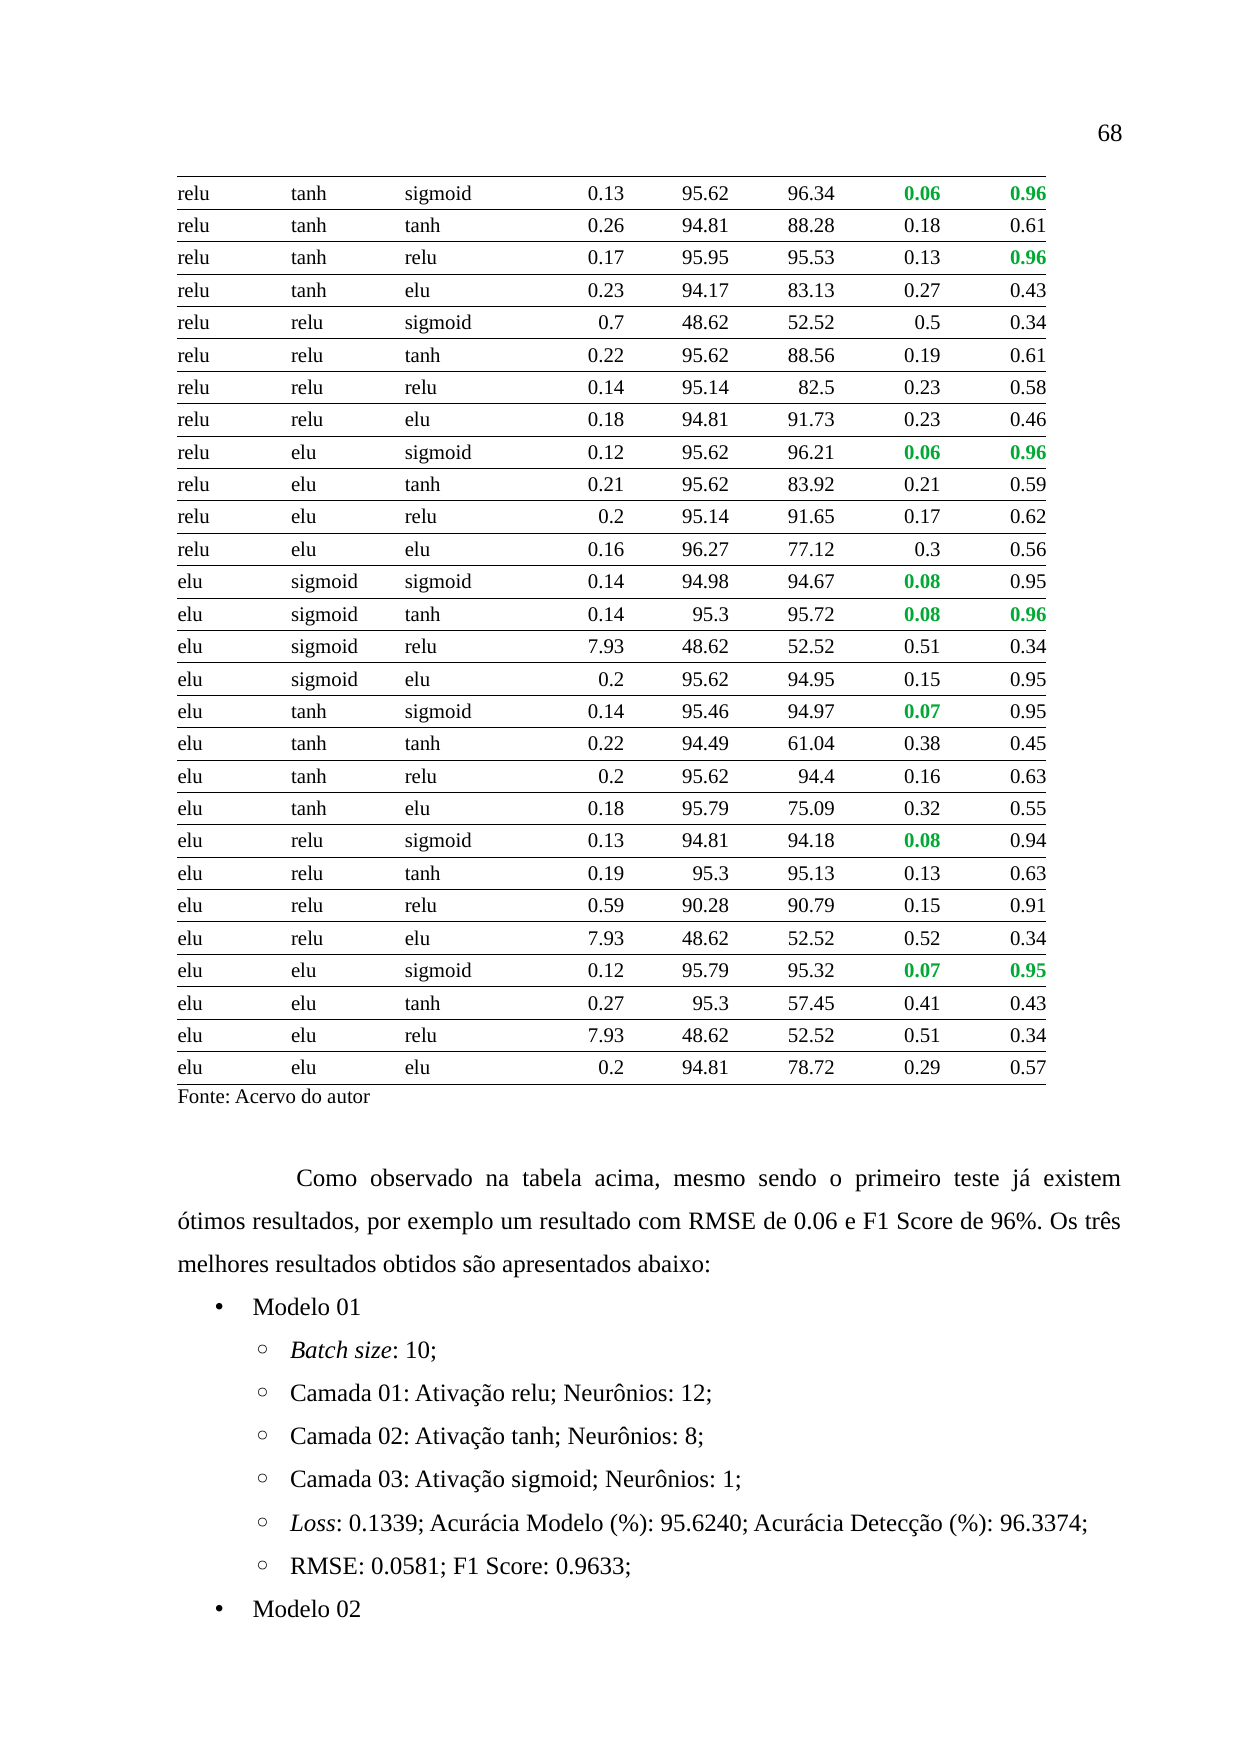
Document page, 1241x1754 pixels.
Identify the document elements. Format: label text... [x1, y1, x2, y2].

table_cell relu [405, 761, 518, 792]
table_cell 94.81 [624, 1052, 728, 1083]
table_cell relu [177, 242, 291, 273]
list Camada 02: Ativação tanh; Neurônios: 8; [252, 1421, 1122, 1450]
table_cell 0.45 [940, 728, 1046, 759]
table_cell 95.62 [624, 663, 728, 695]
table_cell 0.34 [940, 631, 1046, 662]
table_cell sigmoid [291, 566, 404, 597]
table_cell 0.27 [518, 987, 624, 1019]
table_cell relu [177, 177, 291, 209]
table_cell 0.2 [518, 501, 624, 533]
table_cell 0.96 [940, 599, 1046, 630]
table_cell elu [291, 437, 404, 468]
table_cell relu [177, 501, 291, 533]
table_cell 95.95 [624, 242, 728, 273]
table_cell relu [405, 242, 518, 273]
table_cell 0.96 [940, 437, 1046, 468]
table_cell 94.49 [624, 728, 728, 759]
table_cell 95.14 [624, 501, 728, 533]
table_cell relu [177, 210, 291, 241]
table_cell 94.18 [729, 825, 834, 857]
table_cell 0.43 [940, 987, 1046, 1019]
table_cell elu [405, 663, 518, 695]
table_cell 0.63 [940, 858, 1046, 889]
table_cell relu [177, 437, 291, 468]
table_cell relu [177, 307, 291, 338]
table_cell 0.95 [940, 663, 1046, 695]
table_cell 0.18 [518, 404, 624, 436]
table_cell elu [177, 761, 291, 792]
table_cell 95.13 [729, 858, 834, 889]
table_cell relu [291, 339, 404, 371]
table_cell elu [291, 987, 404, 1019]
table_cell 95.32 [729, 955, 834, 986]
table_cell sigmoid [291, 663, 404, 695]
table_cell relu [291, 307, 404, 338]
table_cell 52.52 [729, 631, 834, 662]
table_cell 0.7 [518, 307, 624, 338]
table_cell tanh [405, 987, 518, 1019]
table_cell 0.14 [518, 372, 624, 403]
table_cell 0.91 [940, 890, 1046, 921]
table_cell elu [177, 955, 291, 986]
table_cell 0.16 [518, 534, 624, 565]
table_cell 0.2 [518, 761, 624, 792]
table_cell 0.96 [940, 177, 1046, 209]
table_cell tanh [291, 761, 404, 792]
table_cell relu [291, 404, 404, 436]
table_cell 0.46 [940, 404, 1046, 436]
list Batch size: 10; [252, 1335, 1122, 1364]
table_cell 61.04 [729, 728, 834, 759]
table_cell elu [177, 1020, 291, 1051]
table_cell relu [177, 275, 291, 306]
table_cell 0.62 [940, 501, 1046, 533]
table_cell sigmoid [405, 696, 518, 727]
table_cell 0.22 [518, 728, 624, 759]
list Modelo 01 [215, 1292, 1122, 1321]
text Como observado na tabela acima, mesmo sendo o primeiro teste já existem ótimos resultados, por exemplo um resultado com RMSE de 0.06 e F1 Score de 96%. Os três melhores resultados obtidos são apresentados abaixo: [177, 1163, 1122, 1278]
table_cell 0.96 [940, 242, 1046, 273]
table_cell 94.17 [624, 275, 728, 306]
table_cell elu [177, 566, 291, 597]
table_cell 0.13 [834, 858, 940, 889]
table_cell 0.18 [834, 210, 940, 241]
table_cell 83.13 [729, 275, 834, 306]
table_cell 0.32 [834, 793, 940, 824]
table_cell elu [177, 599, 291, 630]
table_cell elu [177, 1052, 291, 1083]
table_cell tanh [405, 469, 518, 500]
table_cell 82.5 [729, 372, 834, 403]
table_cell relu [405, 372, 518, 403]
table_cell 0.23 [518, 275, 624, 306]
table_cell relu [405, 1020, 518, 1051]
table_cell 91.65 [729, 501, 834, 533]
table_cell sigmoid [405, 307, 518, 338]
table_cell 48.62 [624, 922, 728, 954]
table_cell 0.13 [834, 242, 940, 273]
table_cell 95.3 [624, 858, 728, 889]
table_cell elu [405, 922, 518, 954]
table_cell 48.62 [624, 1020, 728, 1051]
table_cell 95.46 [624, 696, 728, 727]
table_cell 90.28 [624, 890, 728, 921]
table_cell relu [291, 825, 404, 857]
table_cell 0.08 [834, 566, 940, 597]
table_cell 94.81 [624, 404, 728, 436]
table_cell tanh [291, 793, 404, 824]
table_cell 94.81 [624, 825, 728, 857]
table_cell 0.38 [834, 728, 940, 759]
table_cell 0.06 [834, 437, 940, 468]
table_cell 0.59 [518, 890, 624, 921]
list Loss: 0.1339; Acurácia Modelo (%): 95.6240; Acurácia Detecção (%): 96.3374; [252, 1508, 1122, 1536]
table_cell 0.34 [940, 307, 1046, 338]
table_cell 48.62 [624, 307, 728, 338]
table_cell 0.3 [834, 534, 940, 565]
table_cell relu [405, 631, 518, 662]
table_cell sigmoid [405, 437, 518, 468]
table_cell sigmoid [405, 566, 518, 597]
table_cell elu [177, 890, 291, 921]
table_cell tanh [291, 177, 404, 209]
table_cell tanh [291, 242, 404, 273]
table_cell 0.55 [940, 793, 1046, 824]
table_cell relu [177, 534, 291, 565]
table_cell 7.93 [518, 922, 624, 954]
table_cell 95.72 [729, 599, 834, 630]
table_cell 0.29 [834, 1052, 940, 1083]
table_cell 52.52 [729, 307, 834, 338]
table_cell 95.14 [624, 372, 728, 403]
table_cell elu [291, 1020, 404, 1051]
table_cell 95.3 [624, 987, 728, 1019]
table_cell 0.23 [834, 372, 940, 403]
table_cell 95.62 [624, 177, 728, 209]
table_cell 0.07 [834, 696, 940, 727]
table_cell 0.52 [834, 922, 940, 954]
table_cell 88.28 [729, 210, 834, 241]
table_cell 0.12 [518, 437, 624, 468]
table_cell 0.95 [940, 696, 1046, 727]
table_cell 0.08 [834, 599, 940, 630]
table_cell elu [291, 501, 404, 533]
table_cell relu [291, 372, 404, 403]
table_cell 0.14 [518, 696, 624, 727]
table_cell 95.3 [624, 599, 728, 630]
table_cell 0.15 [834, 663, 940, 695]
table_cell 0.61 [940, 339, 1046, 371]
table_cell 94.95 [729, 663, 834, 695]
table_cell 0.21 [518, 469, 624, 500]
table_cell relu [177, 372, 291, 403]
table_cell 95.62 [624, 469, 728, 500]
table_cell elu [177, 987, 291, 1019]
table_cell tanh [405, 210, 518, 241]
table_cell 95.53 [729, 242, 834, 273]
table_cell 95.62 [624, 761, 728, 792]
table_cell relu [177, 404, 291, 436]
table_cell elu [405, 793, 518, 824]
table_cell 0.16 [834, 761, 940, 792]
table_cell tanh [291, 696, 404, 727]
table_cell tanh [405, 599, 518, 630]
table_cell relu [291, 858, 404, 889]
table_cell 96.27 [624, 534, 728, 565]
table_cell 48.62 [624, 631, 728, 662]
table_cell 0.06 [834, 177, 940, 209]
table_cell elu [291, 1052, 404, 1083]
table_cell tanh [405, 858, 518, 889]
table_cell 0.51 [834, 631, 940, 662]
table_cell 7.93 [518, 631, 624, 662]
table_cell 94.67 [729, 566, 834, 597]
table_cell 52.52 [729, 922, 834, 954]
table_cell 0.51 [834, 1020, 940, 1051]
table_cell relu [177, 339, 291, 371]
table_cell sigmoid [291, 599, 404, 630]
table_cell 0.23 [834, 404, 940, 436]
table_cell elu [177, 825, 291, 857]
table_cell 0.94 [940, 825, 1046, 857]
table_cell elu [405, 404, 518, 436]
table_cell 94.81 [624, 210, 728, 241]
table_cell 0.07 [834, 955, 940, 986]
table_cell 95.79 [624, 955, 728, 986]
table_cell 0.21 [834, 469, 940, 500]
table_cell 0.95 [940, 955, 1046, 986]
table_cell relu [291, 922, 404, 954]
list Camada 03: Ativação sigmoid; Neurônios: 1; [252, 1464, 1122, 1493]
table_cell elu [177, 663, 291, 695]
table_cell elu [405, 1052, 518, 1083]
table_cell 0.27 [834, 275, 940, 306]
table_cell 94.97 [729, 696, 834, 727]
table_cell elu [177, 793, 291, 824]
list Camada 01: Ativação relu; Neurônios: 12; [252, 1378, 1122, 1407]
table_cell tanh [291, 210, 404, 241]
table_cell 0.2 [518, 1052, 624, 1083]
table_cell 96.21 [729, 437, 834, 468]
table_cell 0.14 [518, 566, 624, 597]
table_cell 0.17 [518, 242, 624, 273]
table_cell 0.58 [940, 372, 1046, 403]
table_cell 0.08 [834, 825, 940, 857]
table_cell 0.13 [518, 177, 624, 209]
table_cell 0.13 [518, 825, 624, 857]
table_cell 0.15 [834, 890, 940, 921]
table_cell elu [291, 534, 404, 565]
table_cell 95.79 [624, 793, 728, 824]
table_cell relu [405, 890, 518, 921]
table_cell 0.5 [834, 307, 940, 338]
table_cell 0.34 [940, 1020, 1046, 1051]
table_cell 91.73 [729, 404, 834, 436]
table_cell 77.12 [729, 534, 834, 565]
table_cell 0.22 [518, 339, 624, 371]
table_cell 0.26 [518, 210, 624, 241]
table_cell 94.98 [624, 566, 728, 597]
table_cell 0.2 [518, 663, 624, 695]
table_cell 0.17 [834, 501, 940, 533]
table_cell sigmoid [405, 825, 518, 857]
table_cell 0.19 [518, 858, 624, 889]
table_cell 0.34 [940, 922, 1046, 954]
table_cell tanh [405, 339, 518, 371]
table_cell relu [291, 890, 404, 921]
table_cell 78.72 [729, 1052, 834, 1083]
table_cell 0.41 [834, 987, 940, 1019]
table_cell tanh [405, 728, 518, 759]
table_cell 0.56 [940, 534, 1046, 565]
table_cell 0.95 [940, 566, 1046, 597]
table_cell 88.56 [729, 339, 834, 371]
table_cell 0.19 [834, 339, 940, 371]
table_cell elu [177, 728, 291, 759]
table_cell elu [291, 469, 404, 500]
text Fonte: Acervo do autor [177, 1083, 1122, 1108]
table_cell 75.09 [729, 793, 834, 824]
table_cell 0.59 [940, 469, 1046, 500]
table_cell 96.34 [729, 177, 834, 209]
table_cell relu [177, 469, 291, 500]
table_cell relu [405, 501, 518, 533]
table_cell 7.93 [518, 1020, 624, 1051]
table_cell elu [405, 275, 518, 306]
table_cell elu [177, 696, 291, 727]
table_cell elu [291, 955, 404, 986]
table_cell tanh [291, 728, 404, 759]
table_cell elu [177, 922, 291, 954]
table_cell 0.14 [518, 599, 624, 630]
table_cell 95.62 [624, 437, 728, 468]
list Modelo 02 [215, 1594, 1122, 1623]
table_cell sigmoid [291, 631, 404, 662]
table_cell 0.18 [518, 793, 624, 824]
table_cell 90.79 [729, 890, 834, 921]
table_cell sigmoid [405, 955, 518, 986]
table_cell 57.45 [729, 987, 834, 1019]
table_cell elu [177, 631, 291, 662]
table_cell 0.12 [518, 955, 624, 986]
table_cell elu [177, 858, 291, 889]
list RMSE: 0.0581; F1 Score: 0.9633; [252, 1551, 1122, 1579]
table_cell 0.57 [940, 1052, 1046, 1083]
table_cell 52.52 [729, 1020, 834, 1051]
table_cell 0.63 [940, 761, 1046, 792]
table_cell elu [405, 534, 518, 565]
table_cell tanh [291, 275, 404, 306]
table_cell 94.4 [729, 761, 834, 792]
table_cell 0.43 [940, 275, 1046, 306]
table_cell 95.62 [624, 339, 728, 371]
table_cell sigmoid [405, 177, 518, 209]
table_cell 83.92 [729, 469, 834, 500]
table_cell 0.61 [940, 210, 1046, 241]
